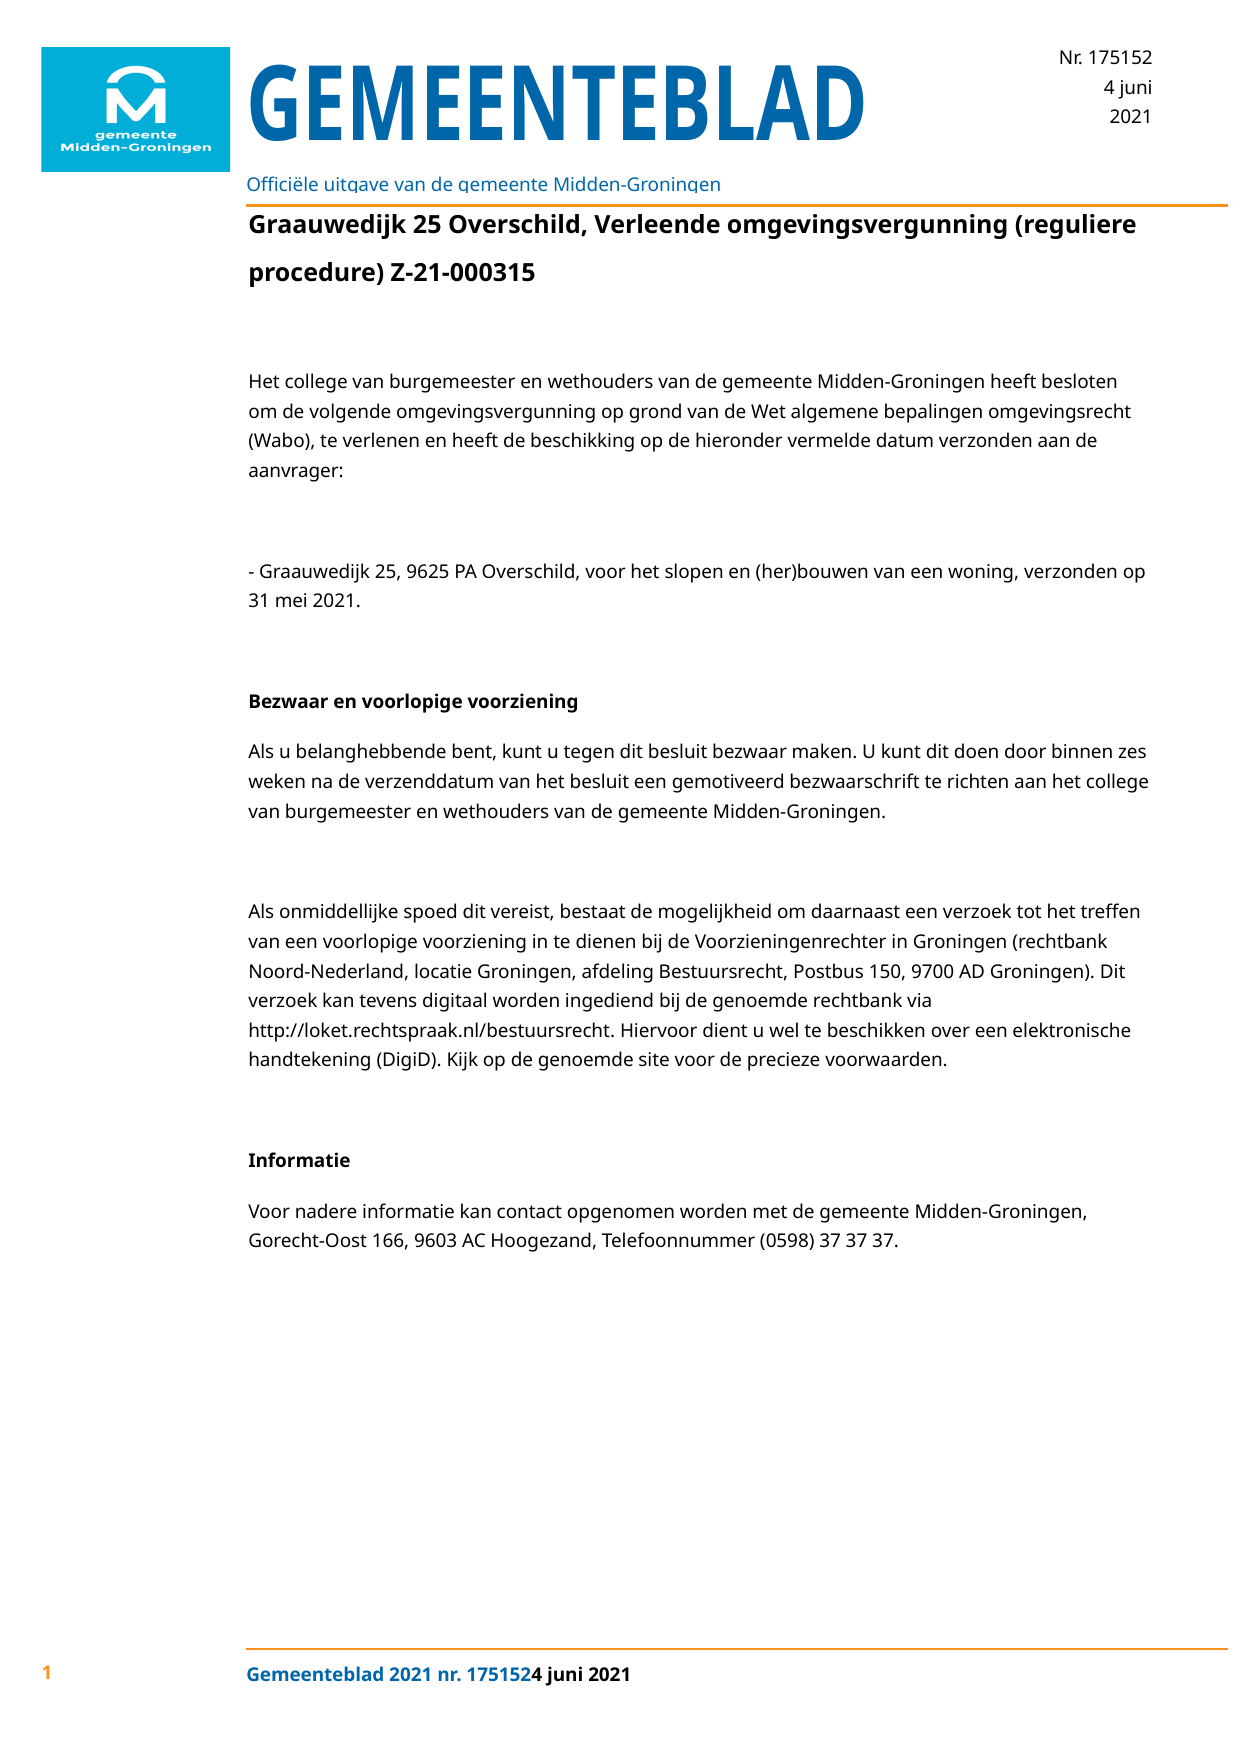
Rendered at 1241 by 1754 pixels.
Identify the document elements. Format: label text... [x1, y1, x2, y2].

picture [108, 66, 164, 82]
text Graauwedijk 25 Overschild, Verleende omgevingsvergunning (reguliere procedure) Z-21-000315 [248, 207, 1152, 288]
text - Graauwedijk 25, 9625 PA Overschild, voor het slopen en (her)bouwen van een woning, verzonden op 31 mei 2021. [248, 558, 1152, 613]
picture [107, 89, 165, 122]
text Het college van burgemeester en wethouders van de gemeente Midden-Groningen heeft besloten om de volgende omgevingsvergunning op grond van de Wet algemene bepalingen omgevingsrecht (Wabo), te verlenen en heeft de beschikking op de hieronder vermelde datum verzonden aan de aanvrager: [248, 368, 1152, 483]
picture [184, 146, 190, 153]
text Informatie [248, 1147, 1152, 1173]
text Als onmiddellijke spoed dit vereist, bestaat de mogelijkheid om daarnaast een verzoek tot het treffen van een voorlopige voorziening in te dienen bij de Voorzieningenrechter in Groningen (rechtbank Noord-Nederland, locatie Groningen, afdeling Bestuursrecht, Postbus 150, 9700 AD Groningen). Dit verzoek kan tevens digitaal worden ingediend bij de genoemde rechtbank via http://loket.rechtspraak.nl/bestuursrecht. Hiervoor dient u wel te beschikken over een elektronische handtekening (DigiD). Kijk op de genoemde site voor de precieze voorwaarden. [248, 899, 1152, 1072]
text Als u belanghebbende bent, kunt u tegen dit besluit bezwaar maken. U kunt dit doen door binnen zes weken na de verzenddatum van het besluit een gemotiveerd bezwaarschrift te richten aan het college van burgemeester en wethouders van de gemeente Midden-Groningen. [248, 739, 1152, 824]
text Voor nadere informatie kan contact opgenomen worden met de gemeente Midden-Groningen, Gorecht-Oost 166, 9603 AC Hoogezand, Telefoonnummer (0598) 37 37 37. [248, 1198, 1152, 1253]
text Bezwaar en voorlopige voorziening [248, 688, 1152, 714]
